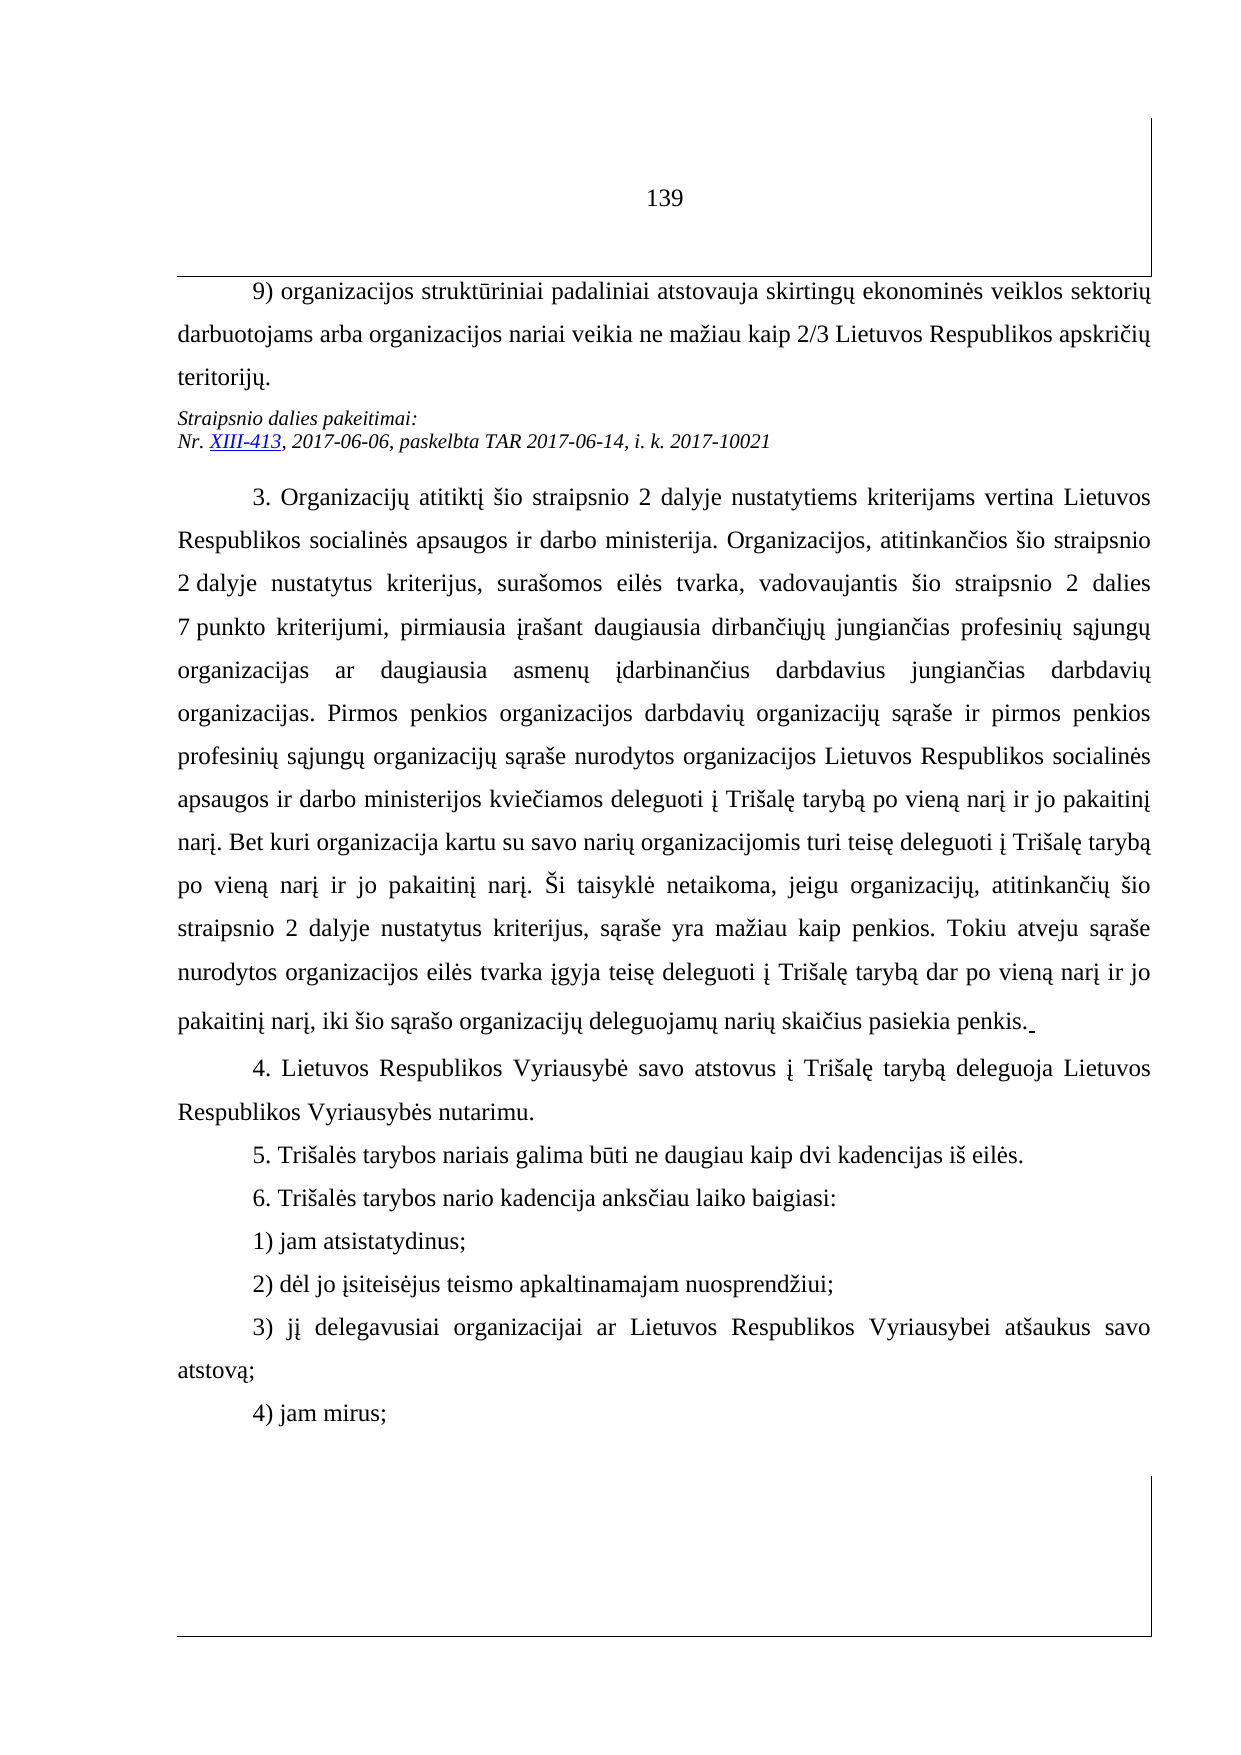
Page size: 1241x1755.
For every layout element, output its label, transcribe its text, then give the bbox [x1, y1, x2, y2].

text 4) jam mirus; [177, 1398, 1152, 1427]
text 9) organizacijos struktūriniai padaliniai atstovauja skirtingų ekonominės veiklos sektorių darbuotojams arba organizacijos nariai veikia ne mažiau kaip 2/3 Lietuvos Respublikos apskričių teritorijų. [177, 276, 1152, 391]
text 6. Trišalės tarybos nario kadencija anksčiau laiko baigiasi: [177, 1183, 1152, 1212]
text 5. Trišalės tarybos nariais galima būti ne daugiau kaip dvi kadencijas iš eilės. [177, 1140, 1152, 1168]
text Straipsnio dalies pakeitimai: [177, 405, 1152, 429]
text Nr. XIII-413, 2017-06-06, paskelbta TAR 2017-06-14, i. k. 2017-10021 [177, 429, 1152, 453]
text 2) dėl jo įsiteisėjus teismo apkaltinamajam nuosprendžiui; [177, 1269, 1152, 1298]
text 3. Organizacijų atitiktį šio straipsnio 2 dalyje nustatytiems kriterijams vertina Lietuvos Respublikos socialinės apsaugos ir darbo ministerija. Organizacijos, atitinkančios šio straipsnio 2 dalyje nustatytus kriterijus, surašomos eilės tvarka, vadovaujantis šio straipsnio 2 dalies 7 punkto kriterijumi, pirmiausia įrašant daugiausia dirbančiųjų jungiančias profesinių sąjungų organizacijas ar daugiausia asmenų įdarbinančius darbdavius jungiančias darbdavių organizacijas. Pirmos penkios organizacijos darbdavių organizacijų sąraše ir pirmos penkios profesinių sąjungų organizacijų sąraše nurodytos organizacijos Lietuvos Respublikos socialinės apsaugos ir darbo ministerijos kviečiamos deleguoti į Trišalę tarybą po vieną narį ir jo pakaitinį narį. Bet kuri organizacija kartu su savo narių organizacijomis turi teisę deleguoti į Trišalę tarybą po vieną narį ir jo pakaitinį narį. Ši taisyklė netaikoma, jeigu organizacijų, atitinkančių šio straipsnio 2 dalyje nustatytus kriterijus, sąraše yra mažiau kaip penkios. Tokiu atveju sąraše nurodytos organizacijos eilės tvarka įgyja teisę deleguoti į Trišalę tarybą dar po vieną narį ir jo pakaitinį narį, iki šio sąrašo organizacijų deleguojamų narių skaičius pasiekia penkis. [177, 482, 1152, 1036]
text 3) jį delegavusiai organizacijai ar Lietuvos Respublikos Vyriausybei atšaukus savo atstovą; [177, 1312, 1152, 1384]
text 4. Lietuvos Respublikos Vyriausybė savo atstovus į Trišalę tarybą deleguoja Lietuvos Respublikos Vyriausybės nutarimu. [177, 1053, 1152, 1125]
text 1) jam atsistatydinus; [177, 1226, 1152, 1255]
